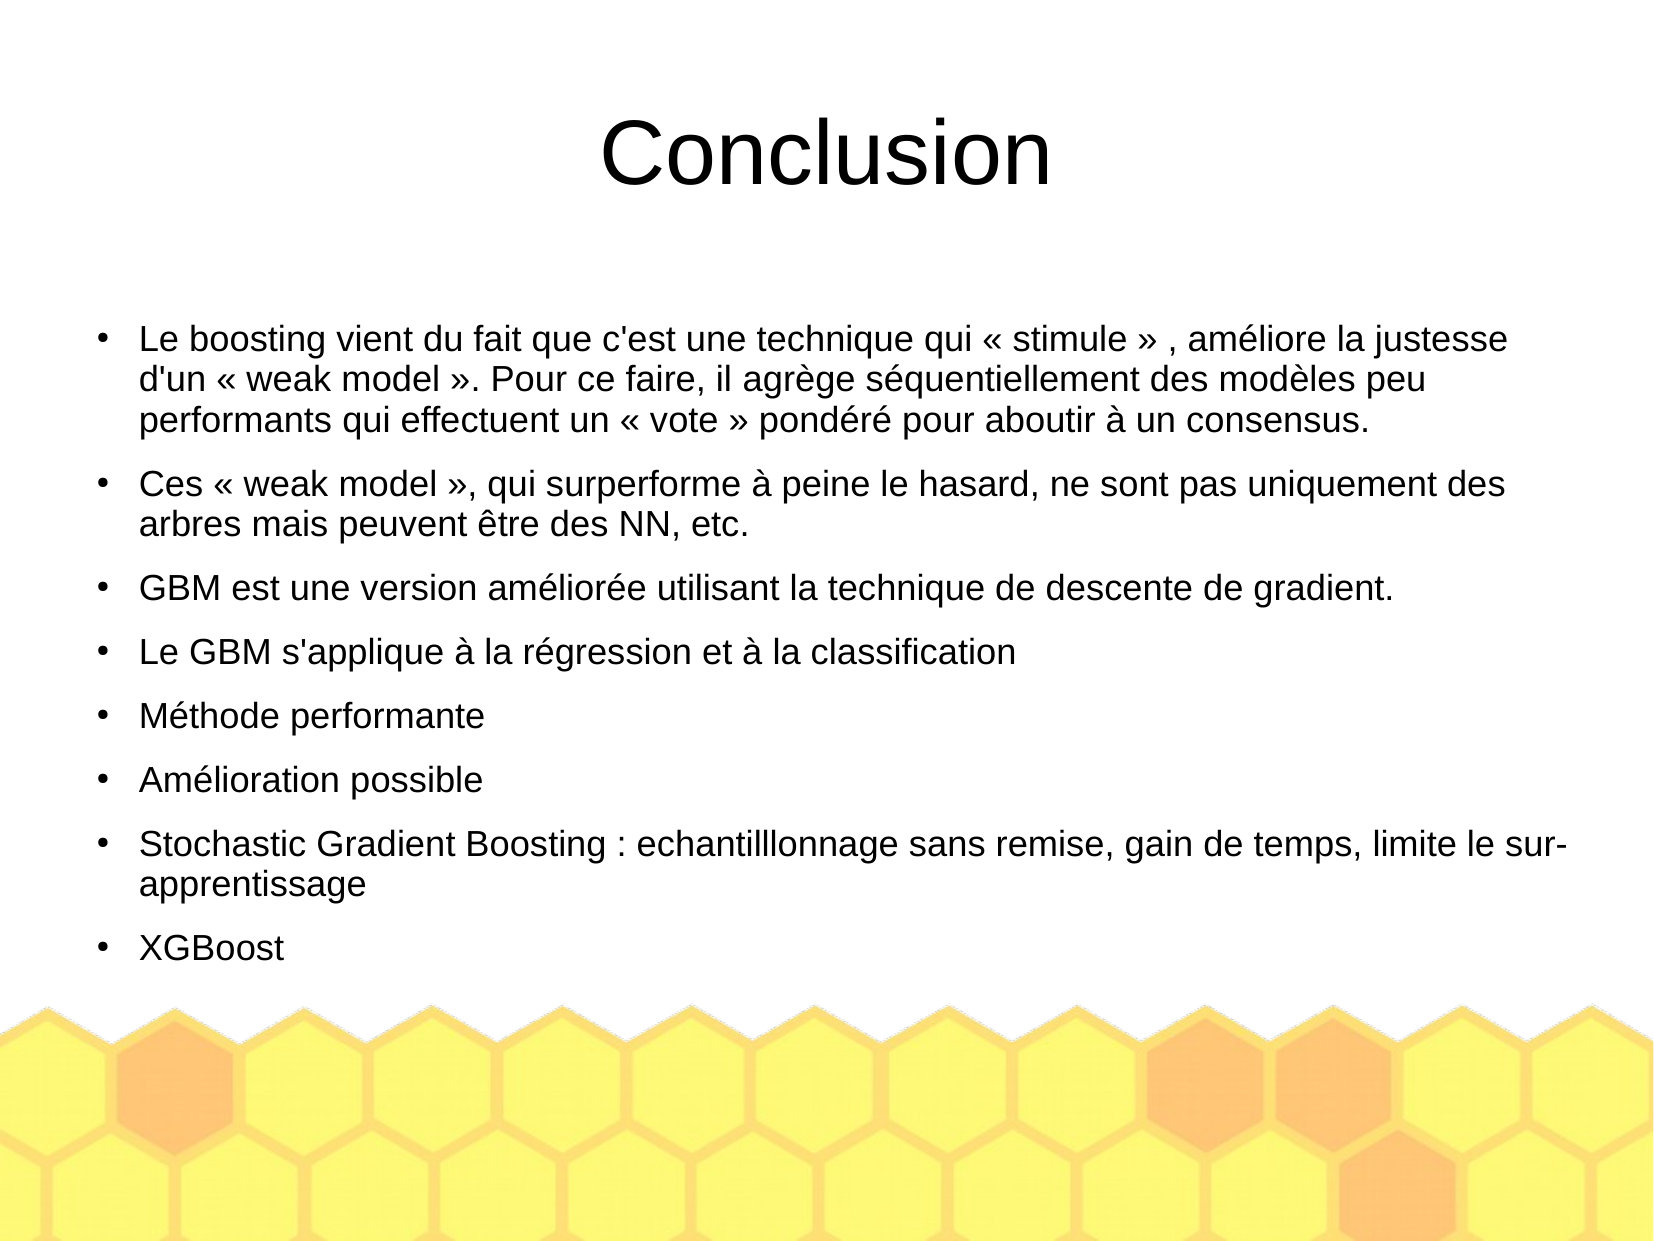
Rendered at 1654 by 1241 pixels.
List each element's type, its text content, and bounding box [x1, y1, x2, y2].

picture [0, 1001, 1654, 1241]
title Conclusion [82, 49, 1571, 254]
list Le boosting vient du fait que c'est une technique qui « stimule » , améliore la justesse d'un « weak model ». Pour ce faire, il agrège séquentiellement des modèles peu performants qui effectuent un « vote » pondéré pour aboutir à un consensus. Ces « weak model », qui surperforme à peine le hasard, ne sont pas uniquement des arbres mais peuvent être des NN, etc. GBM est une version améliorée utilisant la technique de descente de gradient. Le GBM s'applique à la régression et à la classification Méthode performante Amélioration possible Stochastic Gradient Boosting : echantilllonnage sans remise, gain de temps, limite le sur-apprentissage XGBoost [82, 254, 1571, 974]
